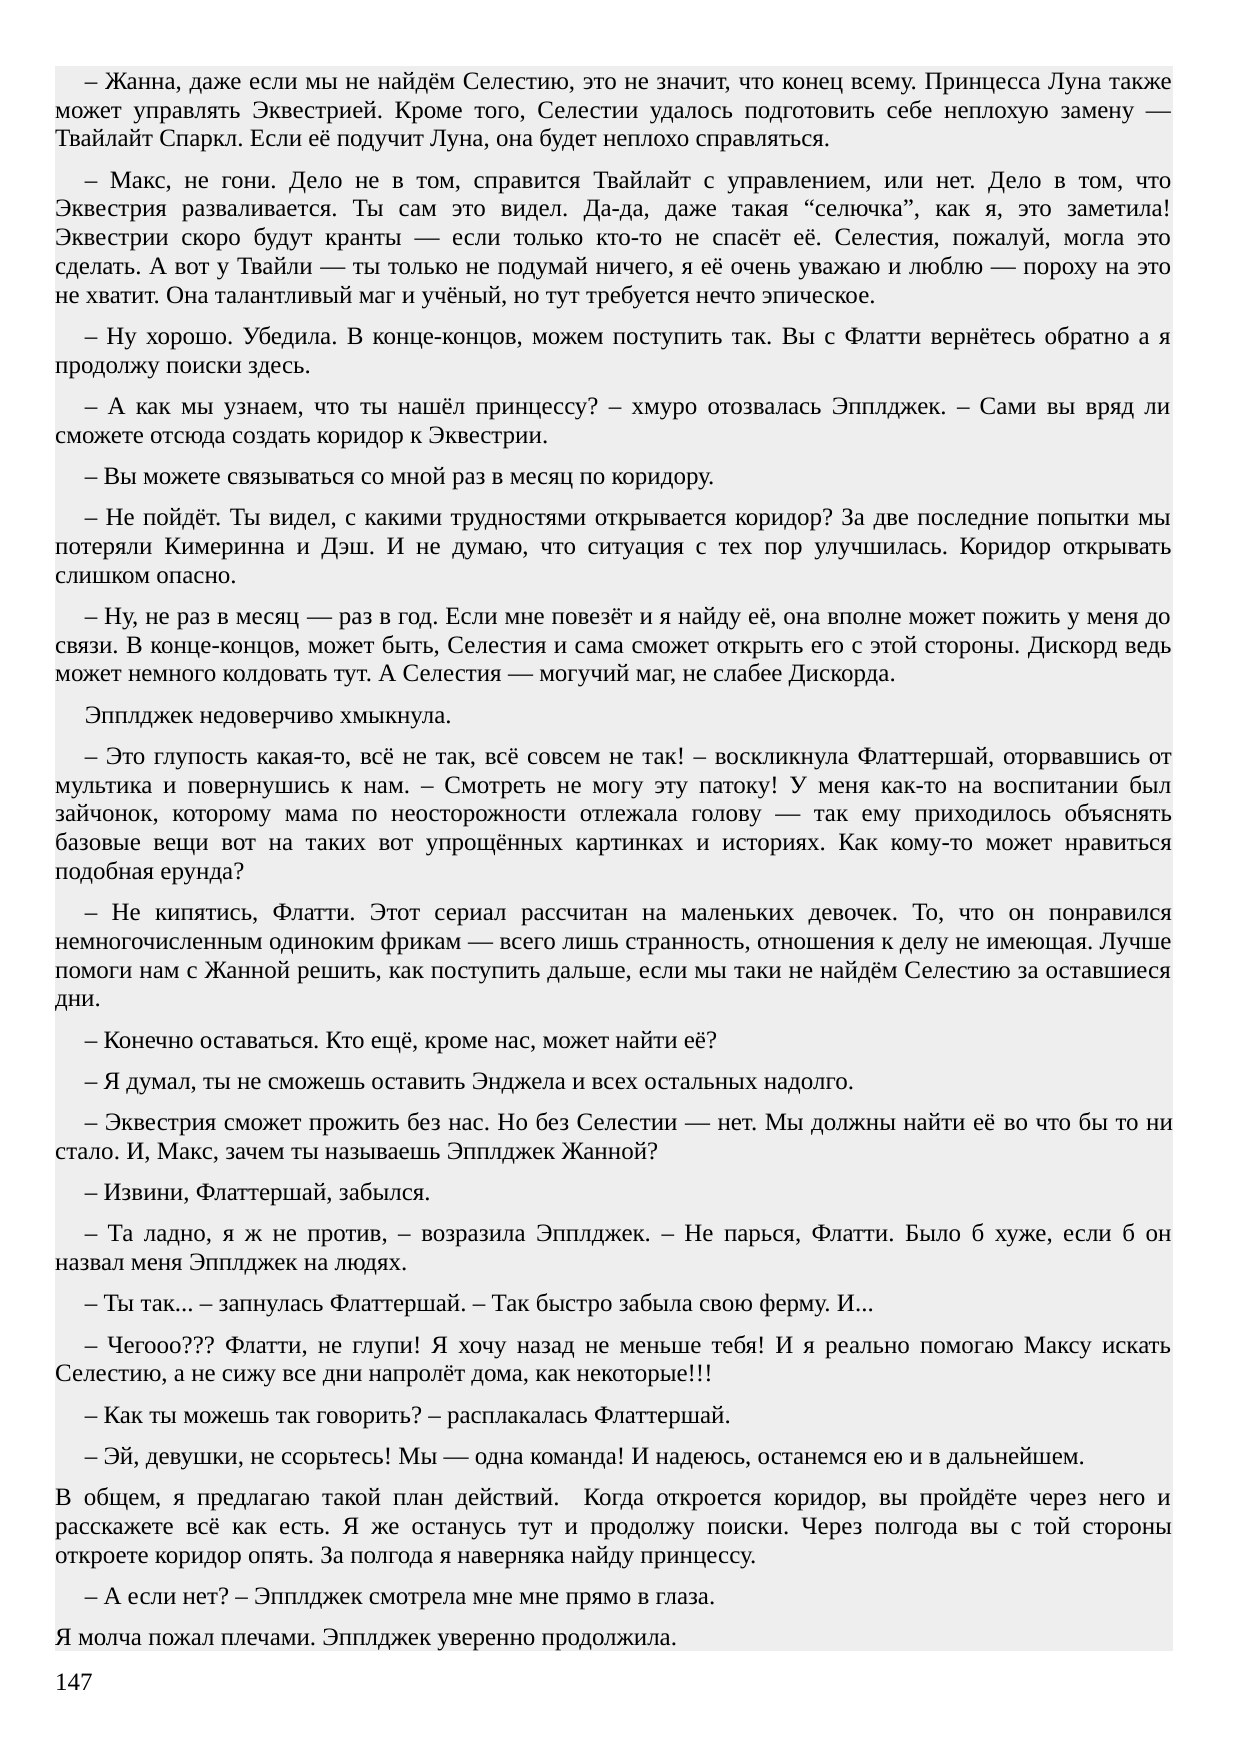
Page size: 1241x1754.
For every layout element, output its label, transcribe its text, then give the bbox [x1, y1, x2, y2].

text – Ты так... – запнулась Флаттершай. – Так быстро забыла свою ферму. И... [55, 1288, 1173, 1317]
text – Извини, Флаттершай, забылся. [55, 1177, 1173, 1206]
text – Я думал, ты не сможешь оставить Энджела и всех остальных надолго. [55, 1066, 1173, 1095]
text – Эквестрия сможет прожить без нас. Но без Селестии — нет. Мы должны найти её во что бы то ни стало. И, Макс, зачем ты называешь Эпплджек Жанной? [55, 1107, 1173, 1165]
text – А если нет? – Эпплджек смотрела мне мне прямо в глаза. [55, 1581, 1173, 1610]
text – Эй, девушки, не ссорьтесь! Мы — одна команда! И надеюсь, останемся ею и в дальнейшем. [55, 1441, 1173, 1470]
text – Ну хорошо. Убедила. В конце-концов, можем поступить так. Вы с Флатти вернётесь обратно а я продолжу поиски здесь. [55, 321, 1173, 378]
text – Та ладно, я ж не против, – возразила Эпплджек. – Не парься, Флатти. Было б хуже, если б он назвал меня Эпплджек на людях. [55, 1218, 1173, 1276]
text – Не кипятись, Флатти. Этот сериал рассчитан на маленьких девочек. То, что он понравился немногочисленным одиноким фрикам — всего лишь странность, отношения к делу не имеющая. Лучше помоги нам с Жанной решить, как поступить дальше, если мы таки не найдём Селестию за оставшиеся дни. [55, 897, 1173, 1012]
text – Жанна, даже если мы не найдём Селестию, это не значит, что конец всему. Принцесса Луна также может управлять Эквестрией. Кроме того, Селестии удалось подготовить себе неплохую замену — Твайлайт Спаркл. Если её подучит Луна, она будет неплохо справляться. [55, 66, 1173, 152]
text – Макс, не гони. Дело не в том, справится Твайлайт с управлением, или нет. Дело в том, что Эквестрия разваливается. Ты сам это видел. Да-да, даже такая “селючка”, как я, это заметила! Эквестрии скоро будут кранты — если только кто-то не спасёт её. Селестия, пожалуй, могла это сделать. А вот у Твайли — ты только не подумай ничего, я её очень уважаю и люблю — пороху на это не хватит. Она талантливый маг и учёный, но тут требуется нечто эпическое. [55, 165, 1173, 308]
text – Это глупость какая-то, всё не так, всё совсем не так! – воскликнула Флаттершай, оторвавшись от мультика и повернушись к нам. – Смотреть не могу эту патоку! У меня как-то на воспитании был зайчонок, которому мама по неосторожности отлежала голову — так ему приходилось объяснять базовые вещи вот на таких вот упрощённых картинках и историях. Как кому-то может нравиться подобная ерунда? [55, 741, 1173, 885]
text – Ну, не раз в месяц — раз в год. Если мне повезёт и я найду её, она вполне может пожить у меня до связи. В конце-концов, может быть, Селестия и сама сможет открыть его с этой стороны. Дискорд ведь может немного колдовать тут. А Селестия — могучий маг, не слабее Дискорда. [55, 601, 1173, 687]
text – А как мы узнаем, что ты нашёл принцессу? – хмуро отозвалась Эпплджек. – Сами вы вряд ли сможете отсюда создать коридор к Эквестрии. [55, 391, 1173, 448]
text – Не пойдёт. Ты видел, с какими трудностями открывается коридор? За две последние попытки мы потеряли Кимеринна и Дэш. И не думаю, что ситуация с тех пор улучшилась. Коридор открывать слишком опасно. [55, 502, 1173, 588]
list В общем, я предлагаю такой план действий. Когда откроется коридор, вы пройдёте через него и расскажете всё как есть. Я же останусь тут и продолжу поиски. Через полгода вы с той стороны откроете коридор опять. За полгода я наверняка найду принцессу. [55, 1482, 1173, 1568]
text – Вы можете связываться со мной раз в месяц по коридору. [55, 461, 1173, 490]
text – Чегооо??? Флатти, не глупи! Я хочу назад не меньше тебя! И я реально помогаю Максу искать Селестию, а не сижу все дни напролёт дома, как некоторые!!! [55, 1330, 1173, 1387]
text – Как ты можешь так говорить? – расплакалась Флаттершай. [55, 1400, 1173, 1428]
text Эпплджек недоверчиво хмыкнула. [55, 700, 1173, 728]
list Я молча пожал плечами. Эпплджек уверенно продолжила. [55, 1622, 1173, 1651]
text – Конечно оставаться. Кто ещё, кроме нас, может найти её? [55, 1025, 1173, 1053]
